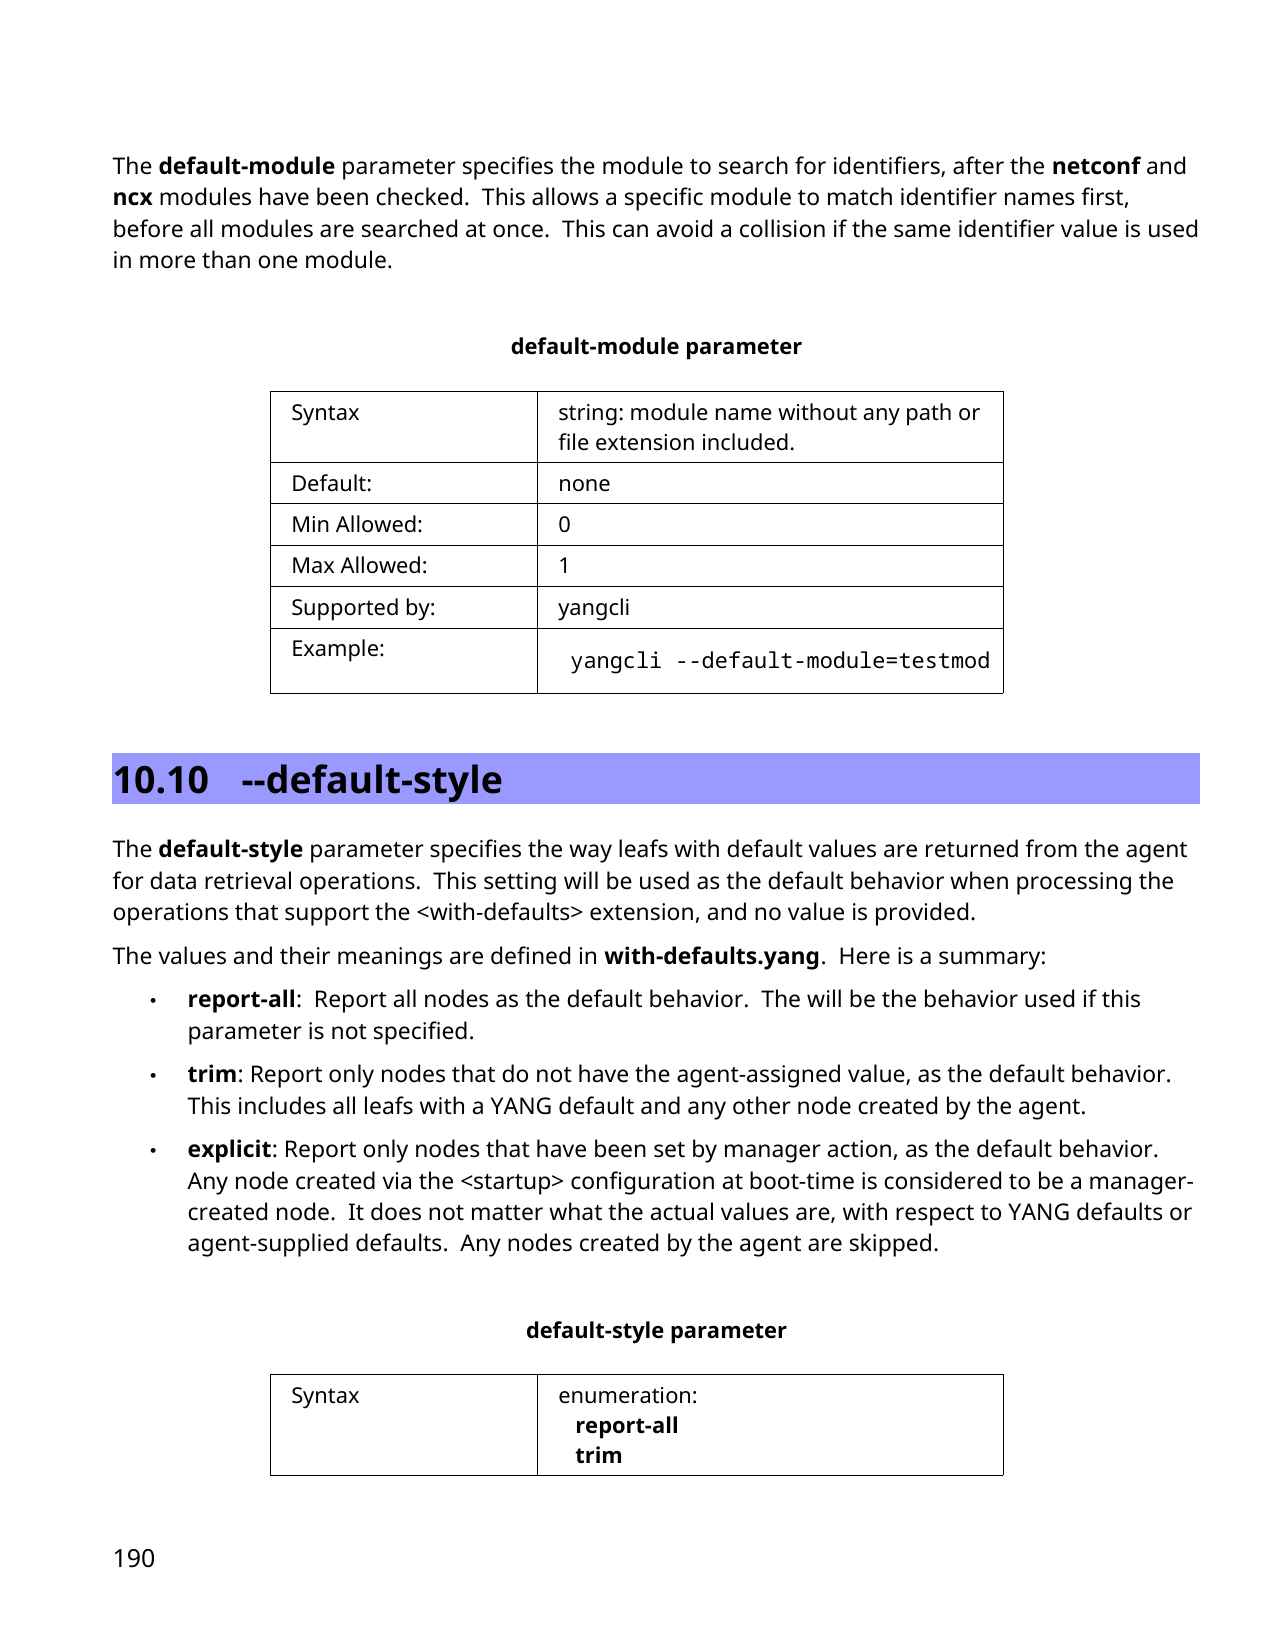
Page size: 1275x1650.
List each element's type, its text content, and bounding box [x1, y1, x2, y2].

subtitle default-module parameter [127, 331, 1185, 361]
table_cell Max Allowed: [271, 546, 537, 586]
table_header enumeration: report-all trim [538, 1375, 1003, 1475]
table_header string: module name without any path or file extension included. [538, 392, 1003, 462]
table_cell Supported by: [271, 587, 537, 627]
list report-all: Report all nodes as the default behavior. The will be the behavior used if this parameter is not specified. [150, 983, 1200, 1046]
subtitle --default-style [112, 753, 1200, 804]
table_cell yangcli [538, 587, 1003, 627]
list explicit: Report only nodes that have been set by manager action, as the default behavior. Any node created via the <startup> configuration at boot-time is considered to be a manager-created node. It does not matter what the actual values are, with respect to YANG defaults or agent-supplied defaults. Any nodes created by the agent are skipped. [150, 1133, 1200, 1258]
table_cell Min Allowed: [271, 504, 537, 545]
text The default-style parameter specifies the way leafs with default values are returned from the agent for data retrieval operations. This setting will be used as the default behavior when processing the operations that support the <with-defaults> extension, and no value is provided. [112, 833, 1200, 927]
text The values and their meanings are defined in with-defaults.yang. Here is a summary: [112, 940, 1200, 971]
text The default-module parameter specifies the module to search for identifiers, after the netconf and ncx modules have been checked. This allows a specific module to match identifier names first, before all modules are searched at once. This can avoid a collision if the same identifier value is used in more than one module. [112, 150, 1200, 275]
list trim: Report only nodes that do not have the agent-assigned value, as the default behavior. This includes all leafs with a YANG default and any other node created by the agent. [150, 1058, 1200, 1121]
table_cell Example: [271, 629, 537, 693]
table_header Syntax [271, 1375, 537, 1475]
table_cell yangcli --default-module=testmod [538, 629, 1003, 693]
table_cell 0 [538, 504, 1003, 545]
table_cell none [538, 463, 1003, 503]
table_cell Default: [271, 463, 537, 503]
subtitle default-style parameter [127, 1315, 1185, 1344]
table_header Syntax [271, 392, 537, 462]
table_cell 1 [538, 546, 1003, 586]
